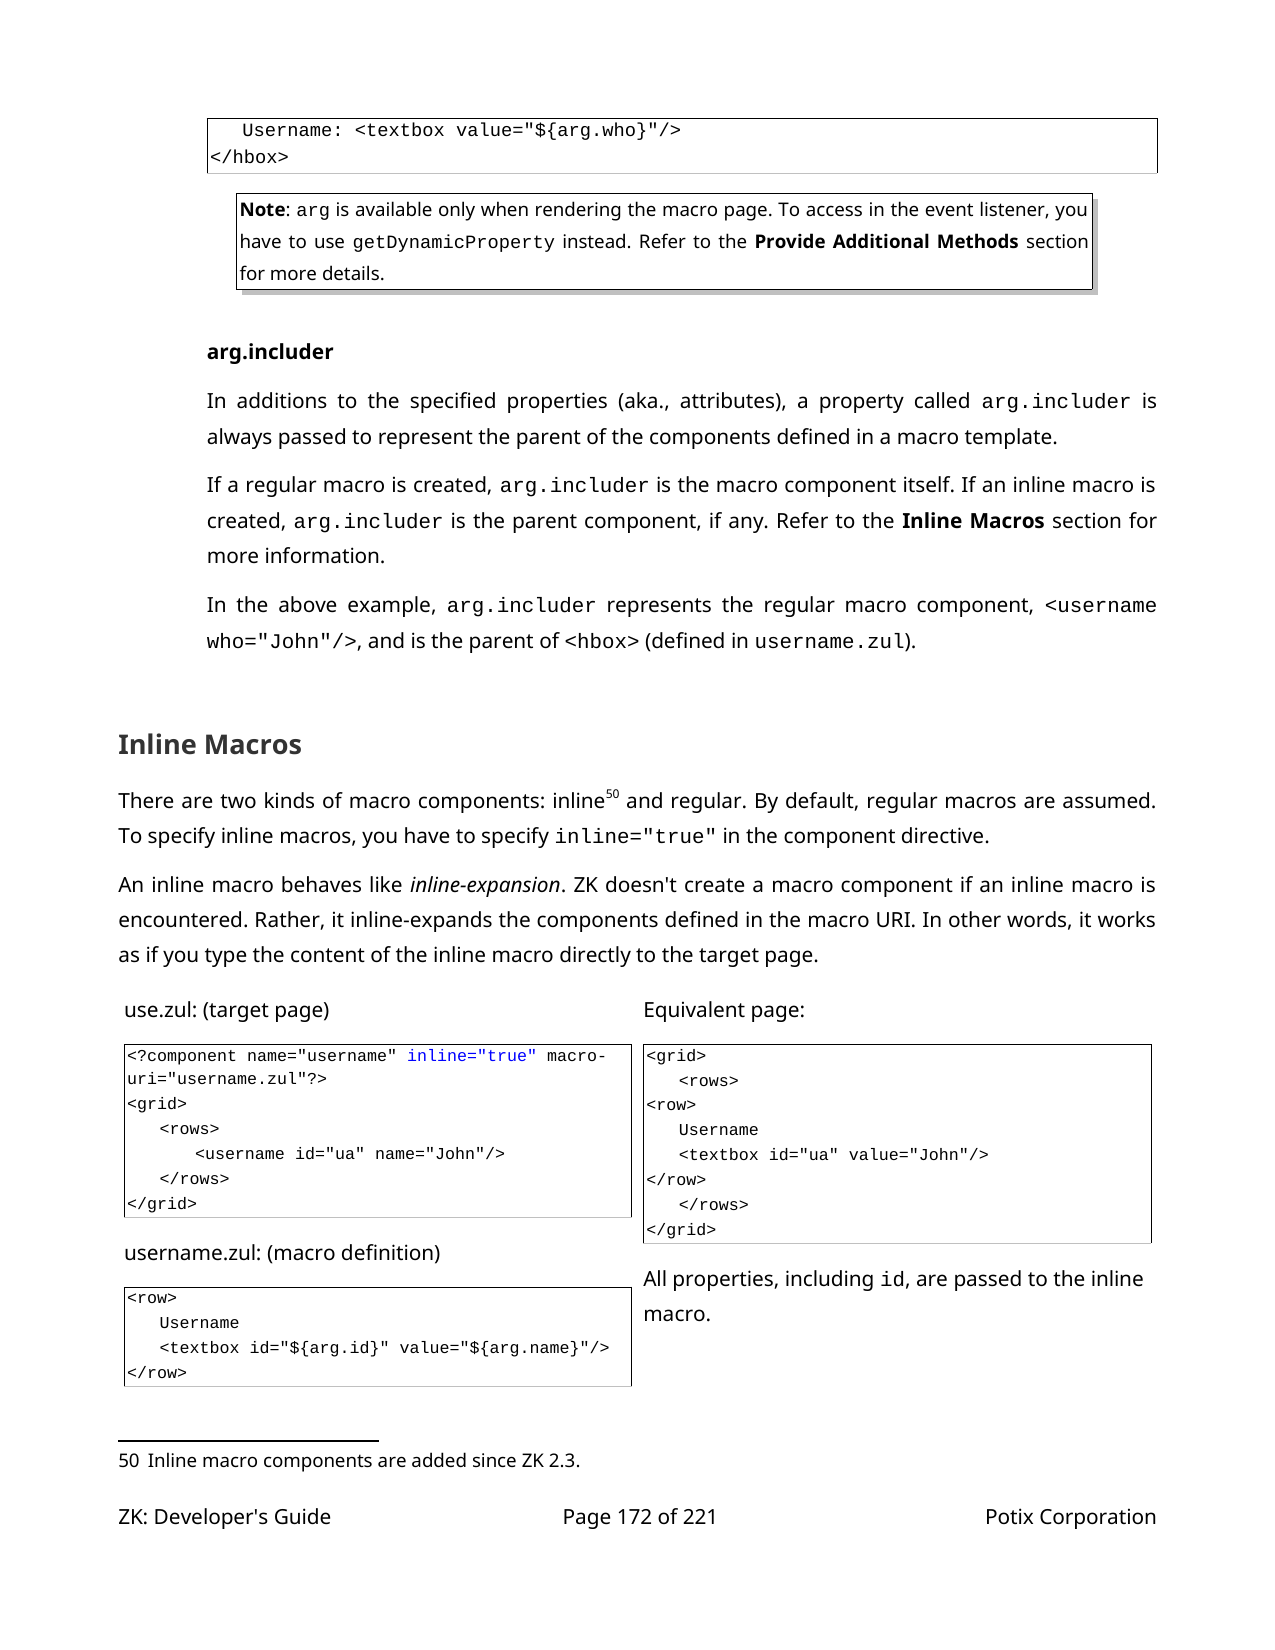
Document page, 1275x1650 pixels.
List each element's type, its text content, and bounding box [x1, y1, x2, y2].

subtitle Inline Macros [118, 725, 1157, 762]
text If a regular macro is created, arg.includer is the macro component itself. If an inline macro is created, arg.includer is the parent component, if any. Refer to the Inline Macros section for more information. [207, 471, 1157, 570]
text An inline macro behaves like inline-expansion. ZK doesn't create a macro component if an inline macro is encountered. Rather, it inline-expands the components defined in the macro URI. In other words, it works as if you type the content of the inline macro directly to the target page. [118, 870, 1157, 969]
text </hbox> [208, 145, 1157, 173]
subtitle arg.includer [207, 337, 1157, 366]
text Username: <textbox value="${arg.who}"/> [208, 119, 1157, 142]
table_header use.zul: (target page) <?component name="username" inline="true" macro-uri="username.zul"?> <grid> <rows> <username id="ua" name="John"/> </rows> </grid> username.zul: (macro definition) <row> Username <textbox id="${arg.id}" value="${arg.name}"/> </row> [118, 990, 637, 1392]
text Note: arg is available only when rendering the macro page. To access in the event listener, you have to use getDynamicProperty instead. Refer to the Provide Additional Methods section for more details. [237, 194, 1092, 289]
text In the above example, arg.includer represents the regular macro component, <username who="John"/>, and is the parent of <hbox> (defined in username.zul). [207, 591, 1157, 654]
text There are two kinds of macro components: inline and regular. By default, regular macros are assumed. To specify inline macros, you have to specify inline="true" in the component directive. [118, 786, 1157, 849]
text In additions to the specified properties (aka., attributes), a property called arg.includer is always passed to represent the parent of the components defined in a macro template. [207, 386, 1157, 450]
text Inline macro components are added since ZK 2.3. [118, 1447, 1157, 1473]
table_header Equivalent page: <grid> <rows> <row> Username <textbox id="ua" value="John"/> </row> </rows> </grid> All properties, including id, are passed to the inline macro. [638, 990, 1157, 1392]
